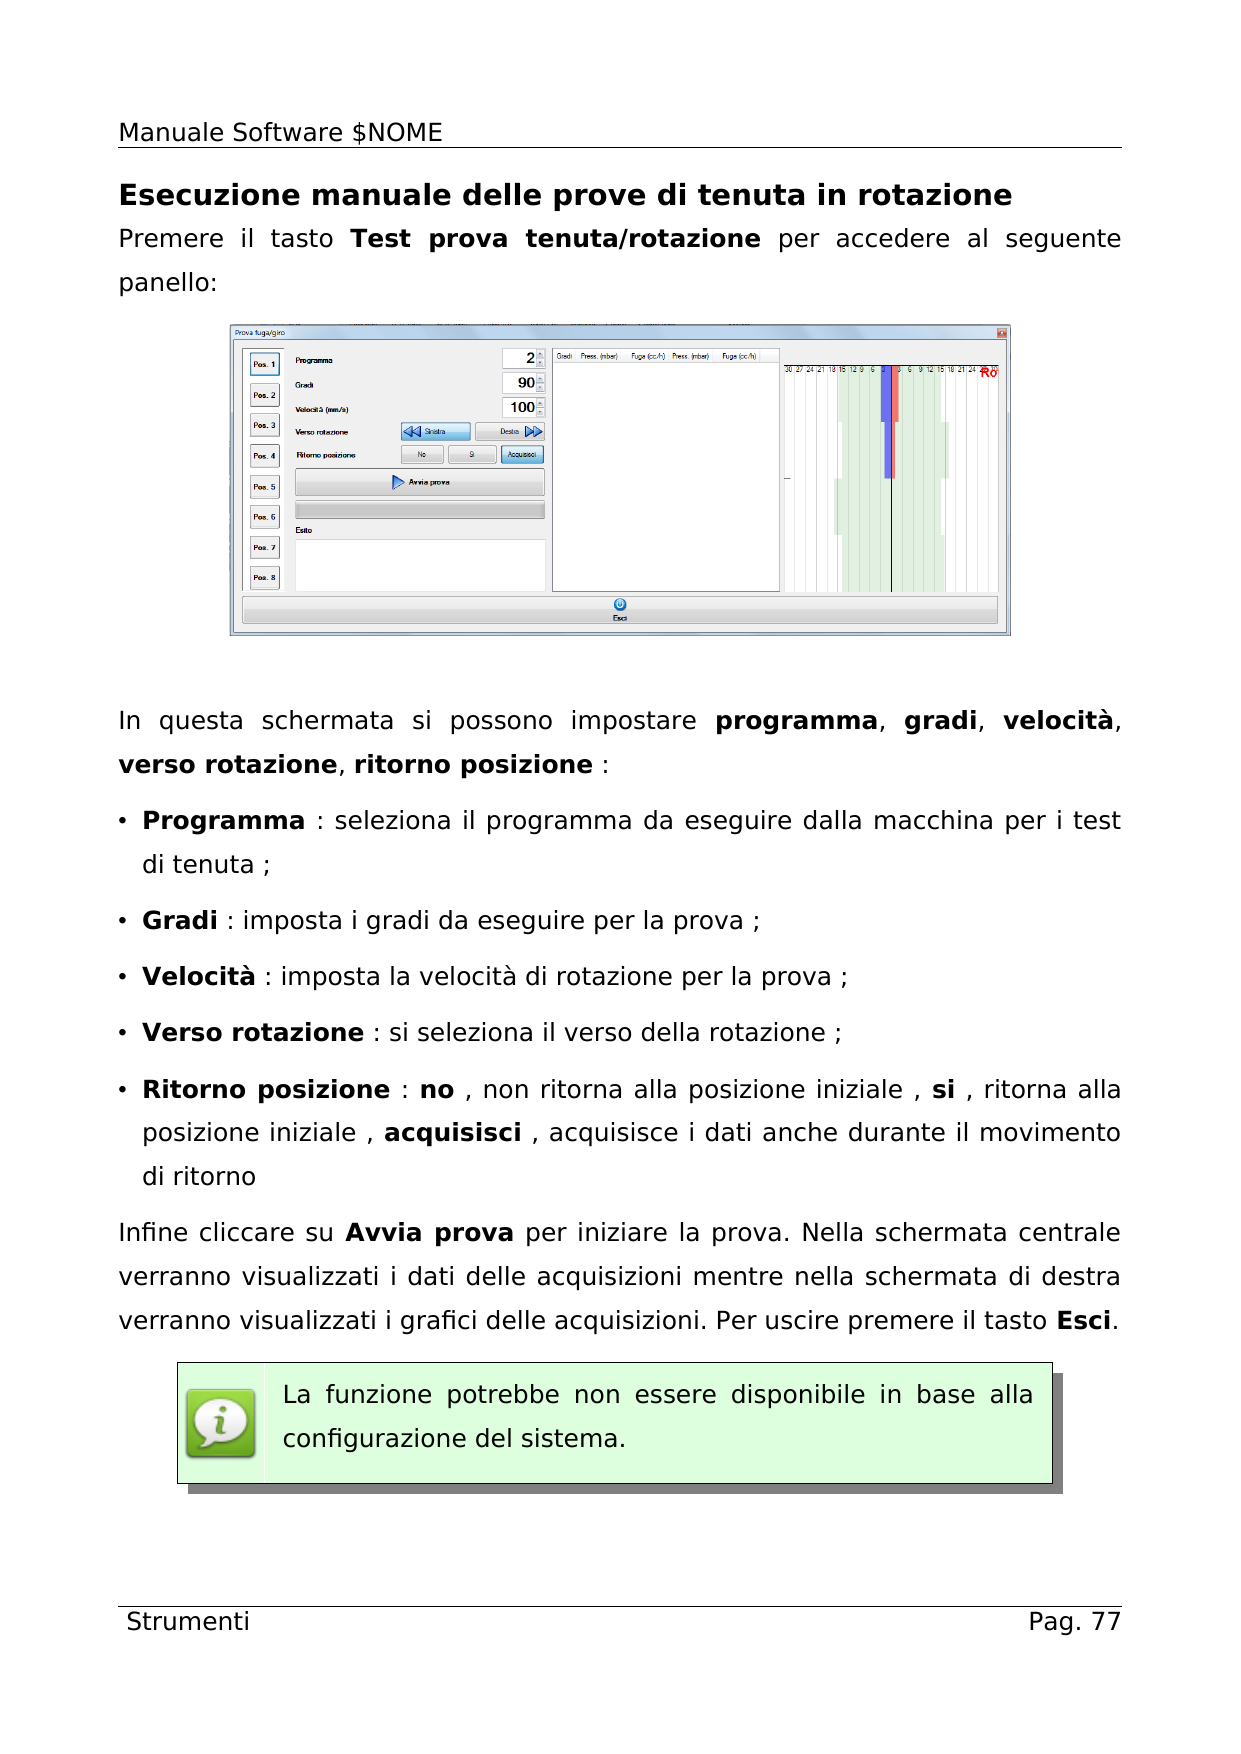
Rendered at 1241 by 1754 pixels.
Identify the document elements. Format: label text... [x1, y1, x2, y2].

table_header [178, 1363, 264, 1483]
list Programma : seleziona il programma da eseguire dalla macchina per i test di tenuta ; [118, 806, 1122, 879]
text Infine cliccare su Avvia prova per iniziare la prova. Nella schermata centrale verranno visualizzati i dati delle acquisizioni mentre nella schermata di destra verranno visualizzati i grafici delle acquisizioni. Per uscire premere il tasto Esci. [118, 1218, 1122, 1335]
list Velocità : imposta la velocità di rotazione per la prova ; [118, 962, 1122, 991]
picture [183, 1385, 259, 1461]
subtitle Esecuzione manuale delle prove di tenuta in rotazione [118, 178, 1122, 212]
list Gradi : imposta i gradi da eseguire per la prova ; [118, 906, 1122, 935]
picture [229, 324, 1011, 636]
text In questa schermata si possono impostare programma, gradi, velocità, verso rotazione, ritorno posizione : [118, 706, 1122, 779]
table_header La funzione potrebbe non essere disponibile in base alla configurazione del sistema. [265, 1363, 1052, 1483]
text Premere il tasto Test prova tenuta/rotazione per accedere al seguente panello: [118, 224, 1122, 297]
list Verso rotazione : si seleziona il verso della rotazione ; [118, 1018, 1122, 1048]
list Ritorno posizione : no , non ritorna alla posizione iniziale , si , ritorna alla posizione iniziale , acquisisci , acquisisce i dati anche durante il movimento di ritorno [118, 1075, 1122, 1191]
